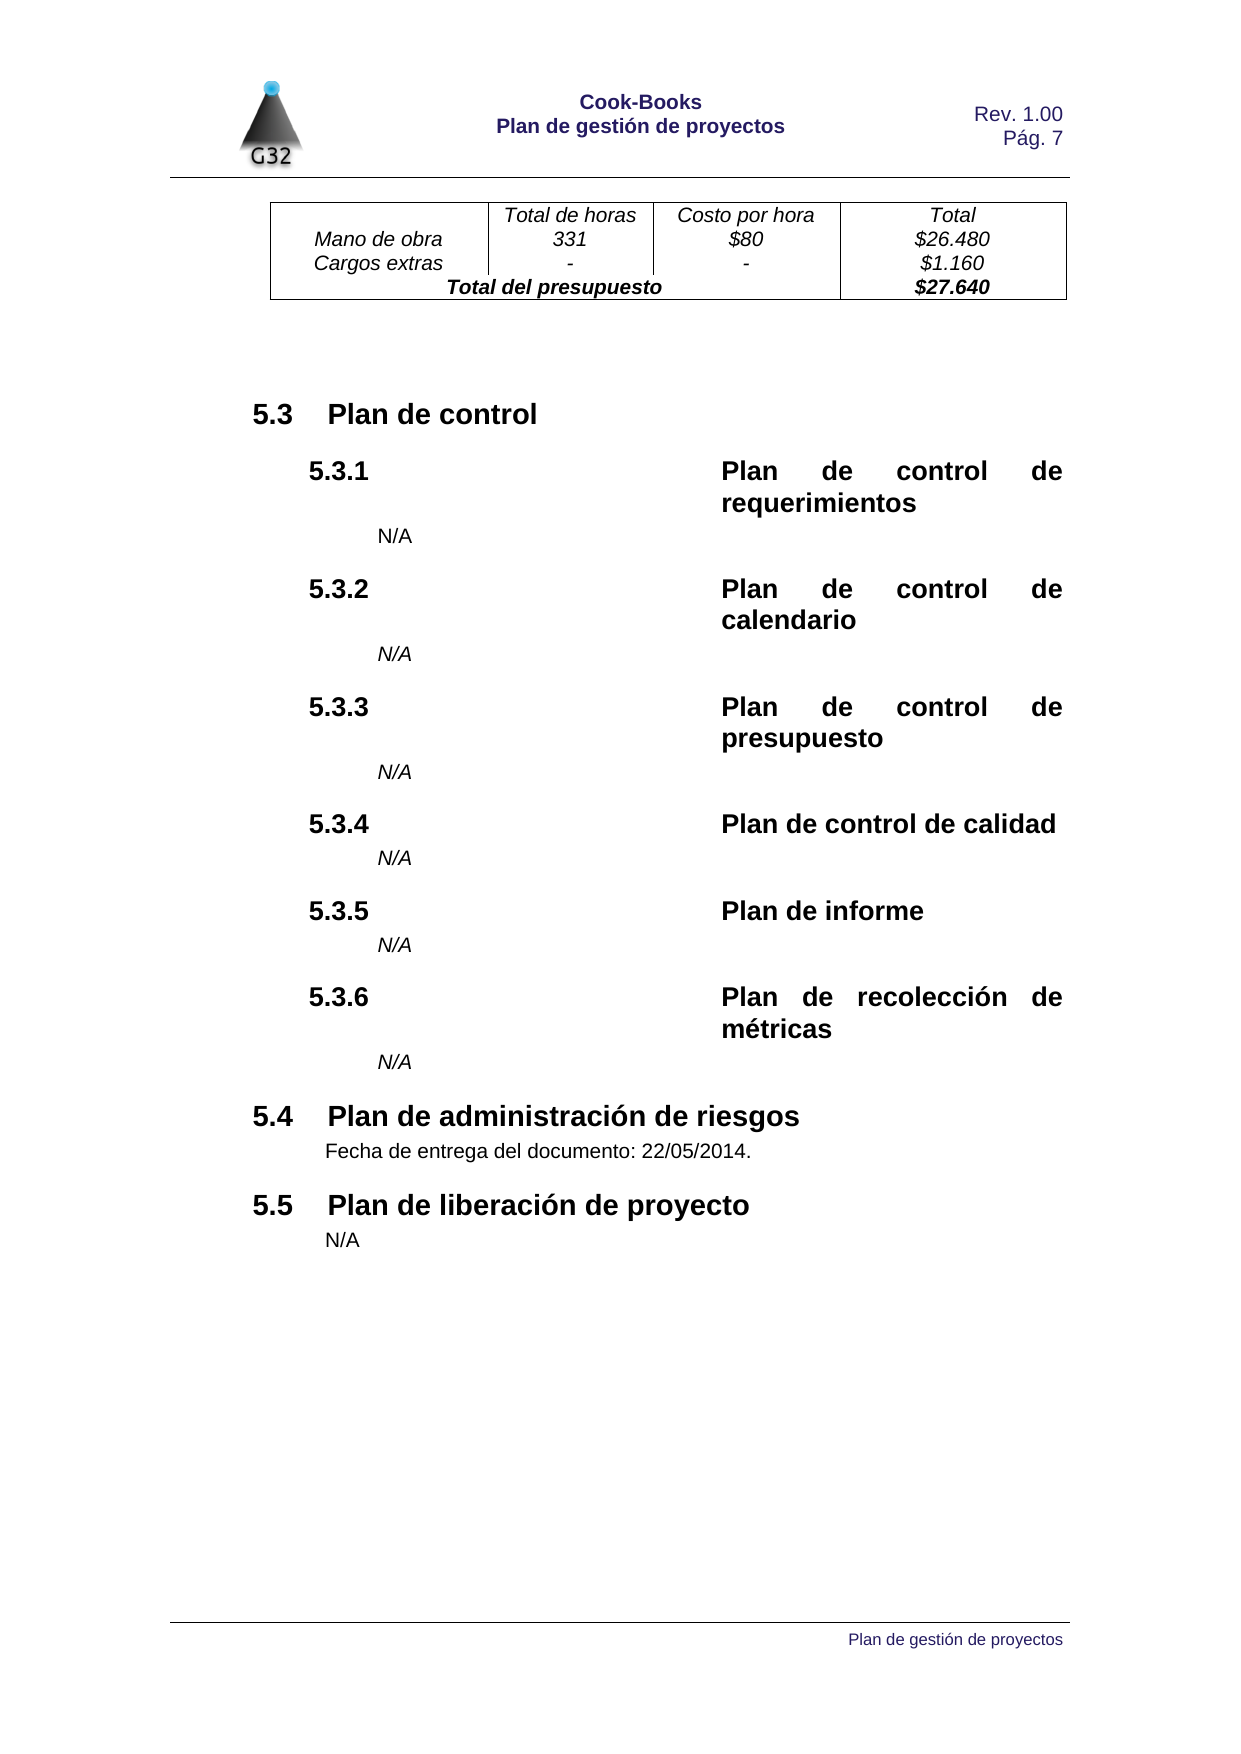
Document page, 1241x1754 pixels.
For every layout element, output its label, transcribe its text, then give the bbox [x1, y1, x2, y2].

subtitle Plan de control de calendario [308, 573, 1063, 636]
subtitle Plan de liberación de proyecto [252, 1188, 1063, 1221]
table_cell Total del presupuesto [271, 275, 840, 299]
subtitle Plan de recolección de métricas [308, 981, 1063, 1044]
table_cell 331 [489, 227, 653, 251]
table_header Total [841, 203, 1066, 227]
text N/A [377, 642, 1063, 666]
subtitle Plan de control de requerimientos [308, 455, 1063, 518]
text N/A [377, 1050, 1063, 1074]
table_header [271, 203, 488, 227]
table_cell $80 [654, 227, 840, 251]
subtitle Plan de administración de riesgos [252, 1099, 1063, 1133]
text N/A [377, 932, 1063, 956]
table_cell - [654, 251, 840, 275]
text N/A [302, 1228, 1063, 1252]
table_header Total de horas [489, 203, 653, 227]
text N/A [377, 524, 1063, 548]
table_header Costo por hora [654, 203, 840, 227]
subtitle Plan de informe [308, 895, 1063, 926]
text N/A [377, 846, 1063, 870]
table_cell Mano de obra [271, 227, 488, 251]
subtitle Plan de control de presupuesto [308, 691, 1063, 753]
table_cell - [489, 251, 653, 275]
subtitle Plan de control [252, 397, 1063, 430]
table_cell Cargos extras [271, 251, 488, 275]
text N/A [377, 759, 1063, 783]
text Fecha de entrega del documento: 22/05/2014. [302, 1139, 1063, 1163]
table_cell $27.640 [841, 275, 1066, 299]
subtitle Plan de control de calidad [308, 808, 1063, 840]
picture [225, 81, 317, 173]
table_cell $1.160 [841, 251, 1066, 275]
table_cell $26.480 [841, 227, 1066, 251]
